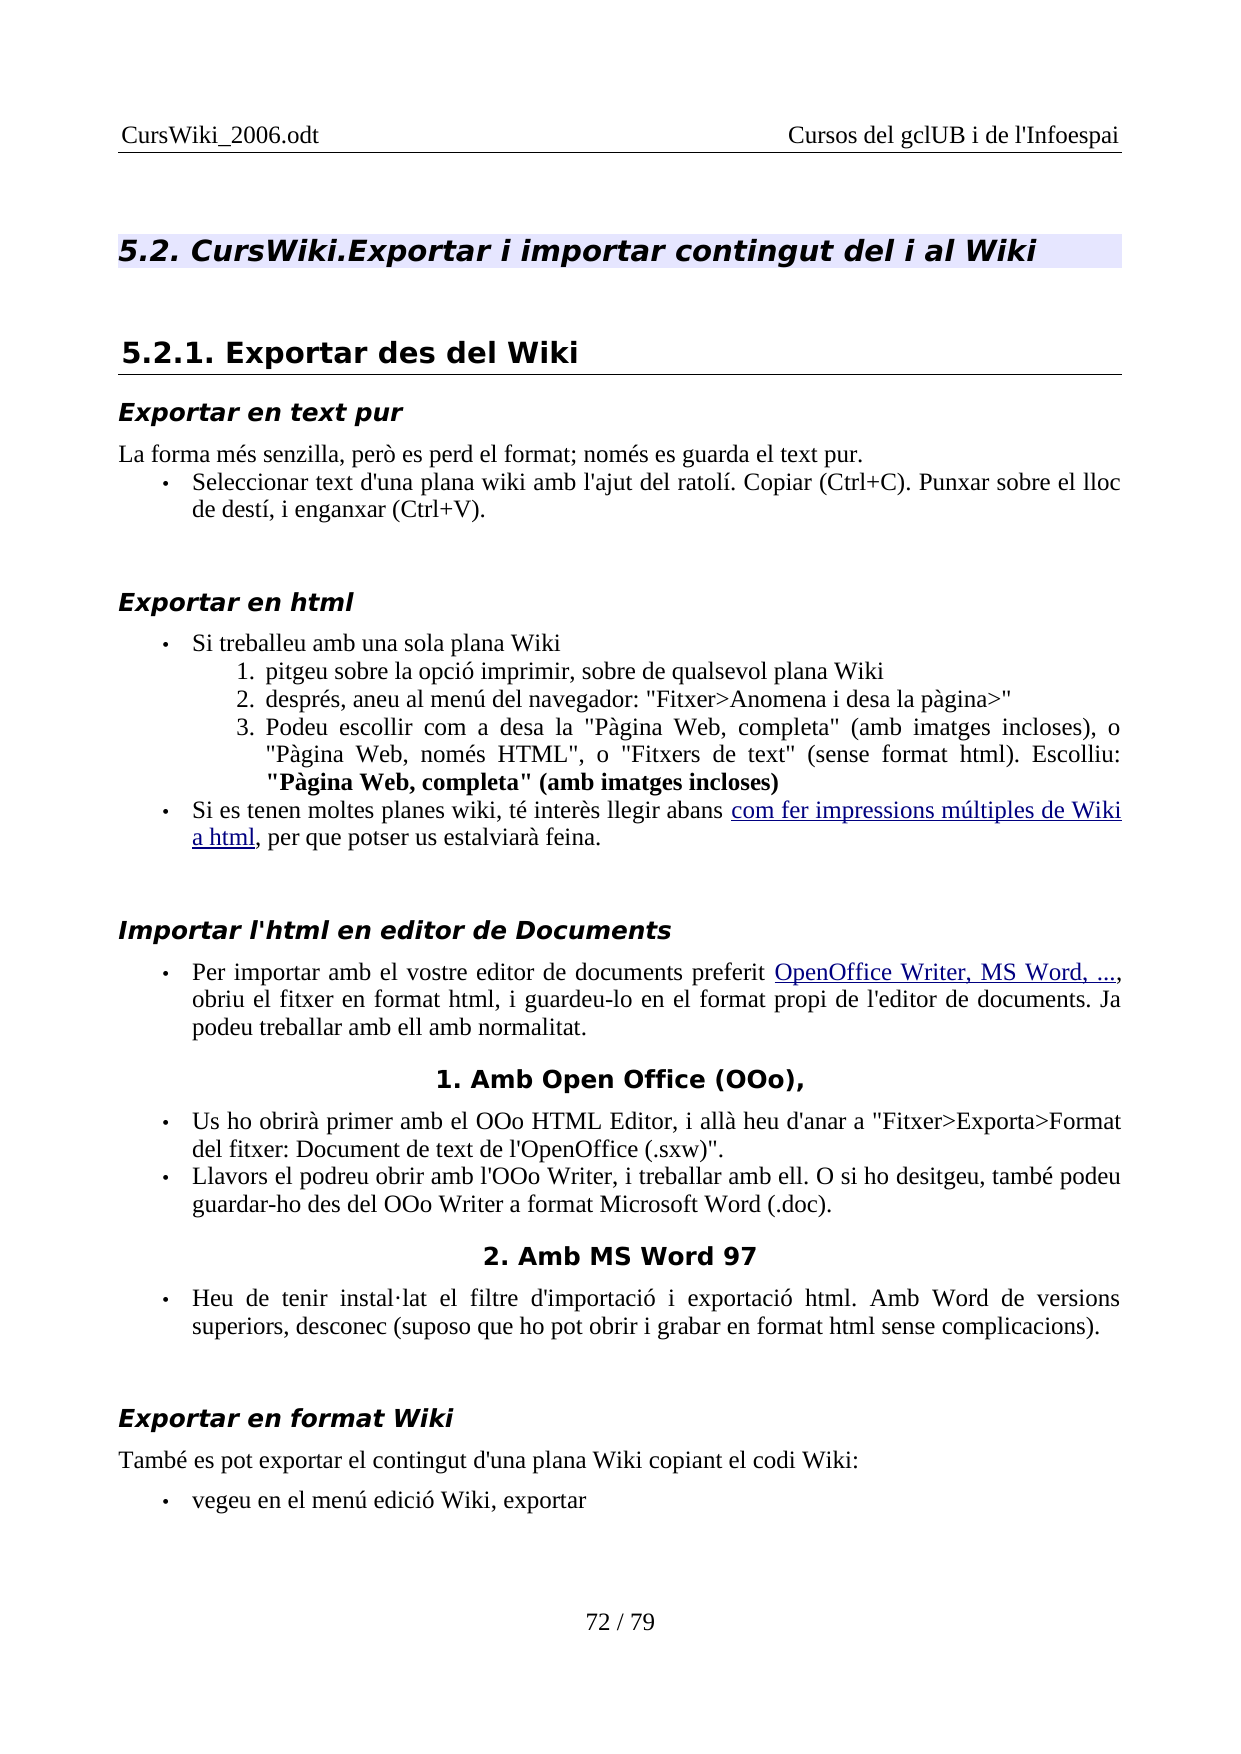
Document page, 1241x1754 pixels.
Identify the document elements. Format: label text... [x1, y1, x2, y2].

text També es pot exportar el contingut d'una plana Wiki copiant el codi Wiki: [118, 1446, 1122, 1474]
list Si treballeu amb una sola plana Wiki [162, 629, 1122, 657]
subtitle Exportar en text pur [118, 399, 1122, 427]
subtitle Exportar en format Wiki [118, 1405, 1122, 1433]
subtitle 5.2. CursWiki.Exportar i importar contingut del i al Wiki [118, 234, 1122, 268]
subtitle 2. Amb MS Word 97 [118, 1243, 1122, 1272]
list Si es tenen moltes planes wiki, té interès llegir abans com fer impressions múltiples de Wiki a html, per que potser us estalviarà feina. [162, 796, 1122, 851]
list després, aneu al menú del navegador: "Fitxer>Anomena i desa la pàgina>" [236, 685, 1122, 713]
subtitle Exportar en html [118, 588, 1122, 617]
list Podeu escollir com a desa la "Pàgina Web, completa" (amb imatges incloses), o "Pàgina Web, només HTML", o "Fitxers de text" (sense format html). Escolliu: "Pàgina Web, completa" (amb imatges incloses) [236, 713, 1122, 796]
subtitle 1. Amb Open Office (OOo), [118, 1066, 1122, 1094]
list Heu de tenir instal·lat el filtre d'importació i exportació html. Amb Word de versions superiors, desconec (suposo que ho pot obrir i grabar en format html sense complicacions). [162, 1284, 1122, 1339]
list vegeu en el menú edició Wiki, exportar [162, 1486, 1122, 1514]
list pitgeu sobre la opció imprimir, sobre de qualsevol plana Wiki [236, 657, 1122, 685]
list Llavors el podreu obrir amb l'OOo Writer, i treballar amb ell. O si ho desitgeu, també podeu guardar-ho des del OOo Writer a format Microsoft Word (.doc). [162, 1162, 1122, 1218]
subtitle 5.2.1. Exportar des del Wiki [118, 333, 1122, 374]
subtitle Importar l'html en editor de Documents [118, 916, 1122, 945]
text La forma més senzilla, però es perd el format; només es guarda el text pur. [118, 440, 1122, 468]
list Seleccionar text d'una plana wiki amb l'ajut del ratolí. Copiar (Ctrl+C). Punxar sobre el lloc de destí, i enganxar (Ctrl+V). [162, 468, 1122, 523]
list Us ho obrirà primer amb el OOo HTML Editor, i allà heu d'anar a "Fitxer>Exporta>Format del fitxer: Document de text de l'OpenOffice (.sxw)". [162, 1107, 1122, 1162]
list Per importar amb el vostre editor de documents preferit OpenOffice Writer, MS Word, ..., obriu el fitxer en format html, i guardeu-lo en el format propi de l'editor de documents. Ja podeu treballar amb ell amb normalitat. [162, 958, 1122, 1041]
